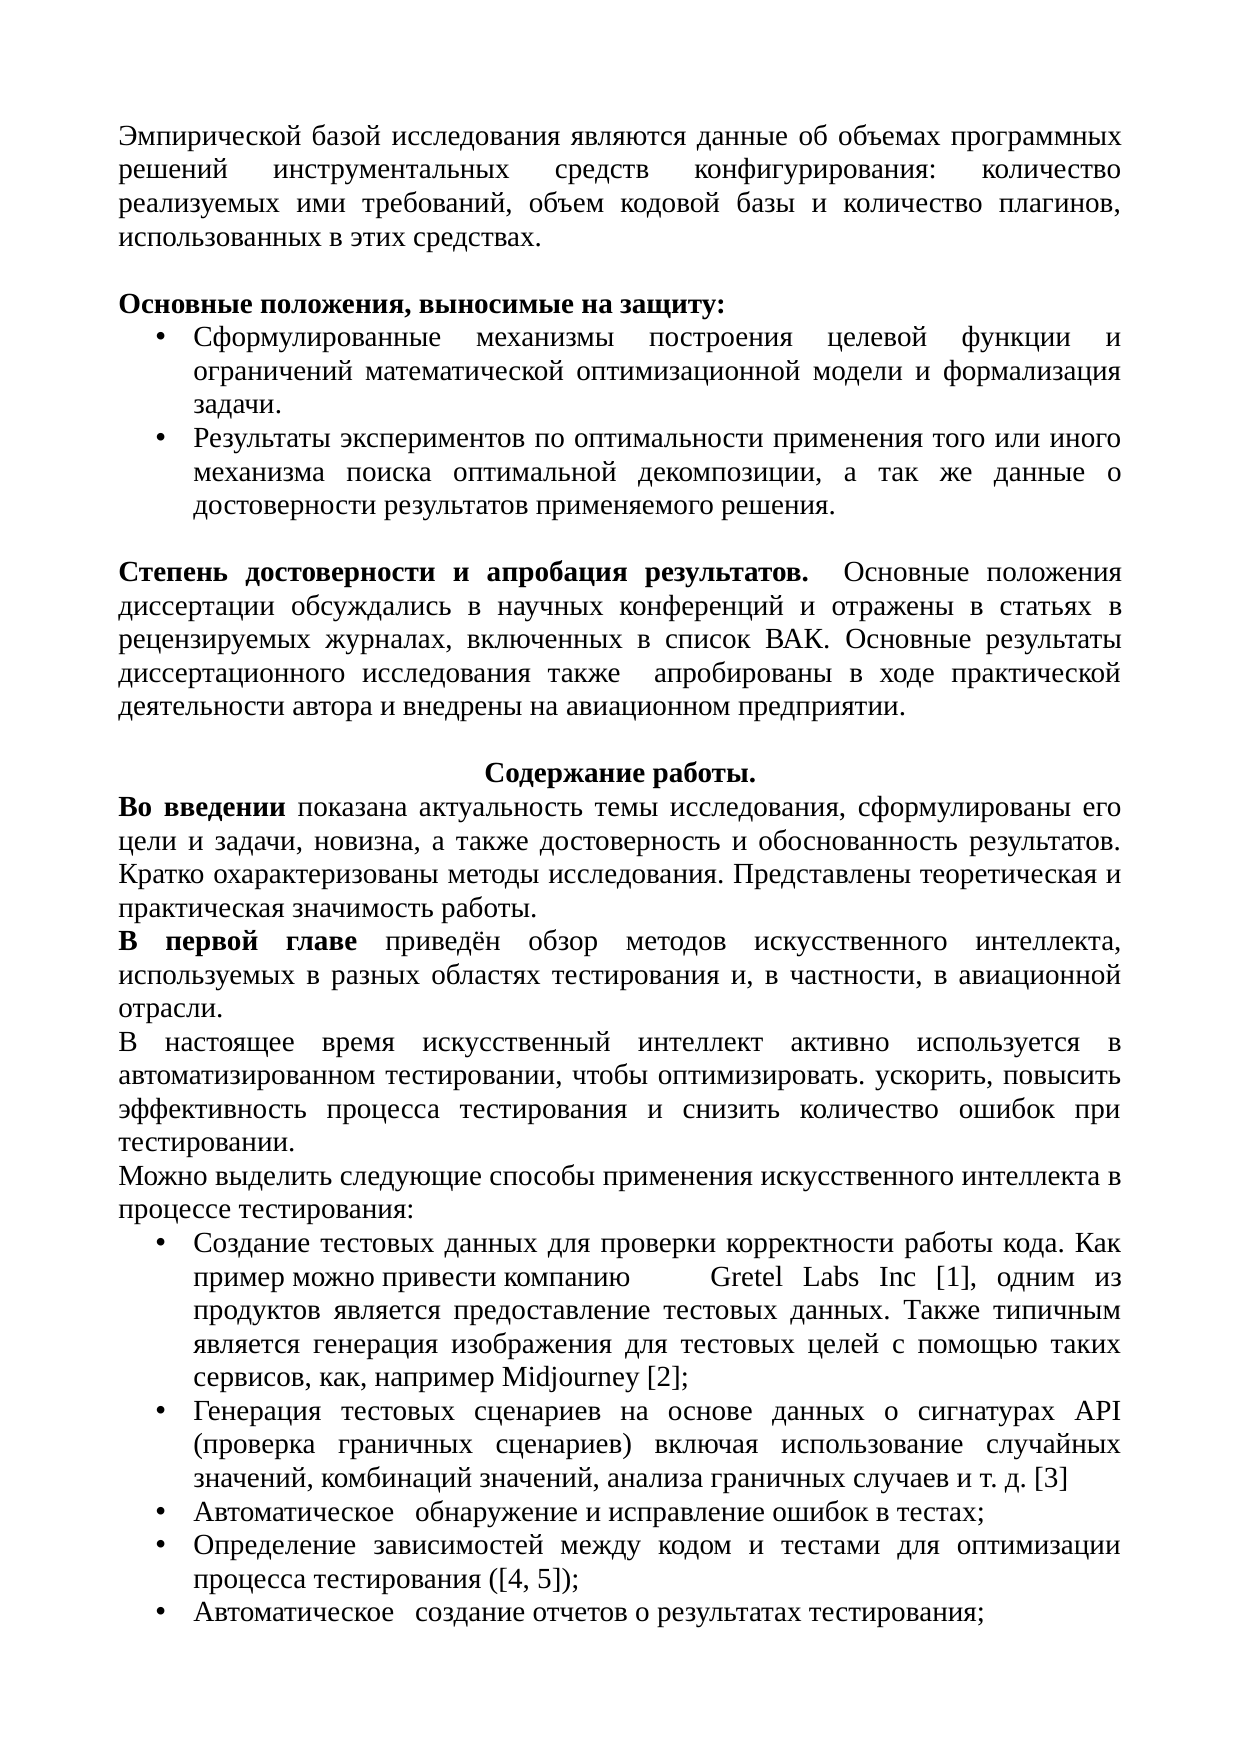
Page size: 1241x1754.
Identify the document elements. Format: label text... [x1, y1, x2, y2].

text В первой главе приведён обзор методов искусственного интеллекта, используемых в разных областях тестирования и, в частности, в авиационной отрасли. [118, 923, 1122, 1024]
list Автоматическое создание отчетов о результатах тестирования; [156, 1594, 1122, 1628]
text Основные положения, выносимые на защиту: [118, 286, 1122, 319]
list Автоматическое обнаружение и исправление ошибок в тестах; [156, 1494, 1122, 1527]
list Результаты экспериментов по оптимальности применения того или иного механизма поиска оптимальной декомпозиции, а так же данные о достоверности результатов применяемого решения. [156, 420, 1122, 521]
list Генерация тестовых сценариев на основе данных о сигнатурах API (проверка граничных сценариев) включая использование случайных значений, комбинаций значений, анализа граничных случаев и т. д. [3] [156, 1393, 1122, 1494]
text Степень достоверности и апробация результатов. Основные положения диссертации обсуждались в научных конференций и отражены в статьях в рецензируемых журналах, включенных в список ВАК. Основные результаты диссертационного исследования также апробированы в ходе практической деятельности автора и внедрены на авиационном предприятии. [118, 554, 1122, 722]
list Создание тестовых данных для проверки корректности работы кода. Как пример можно привести компанию Gretel Labs Inc [1], одним из продуктов является предоставление тестовых данных. Также типичным является генерация изображения для тестовых целей с помощью таких сервисов, как, например Midjourney [2]; [156, 1225, 1122, 1393]
text Во введении показана актуальность темы исследования, сформулированы его цели и задачи, новизна, а также достоверность и обоснованность результатов. Кратко охарактеризованы методы исследования. Представлены теоретическая и практическая значимость работы. [118, 789, 1122, 923]
text В настоящее время искусственный интеллект активно используется в автоматизированном тестировании, чтобы оптимизировать. ускорить, повысить эффективность процесса тестирования и снизить количество ошибок при тестировании. [118, 1024, 1122, 1158]
text Содержание работы. [118, 756, 1122, 789]
list Сформулированные механизмы построения целевой функции и ограничений математической оптимизационной модели и формализация задачи. [156, 319, 1122, 420]
text Можно выделить следующие способы применения искусственного интеллекта в процессе тестирования: [118, 1158, 1122, 1225]
list Определение зависимостей между кодом и тестами для оптимизации процесса тестирования ([4, 5]); [156, 1527, 1122, 1594]
text Эмпирической базой исследования являются данные об объемах программных решений инструментальных средств конфигурирования: количество реализуемых ими требований, объем кодовой базы и количество плагинов, использованных в этих средствах. [118, 118, 1122, 252]
